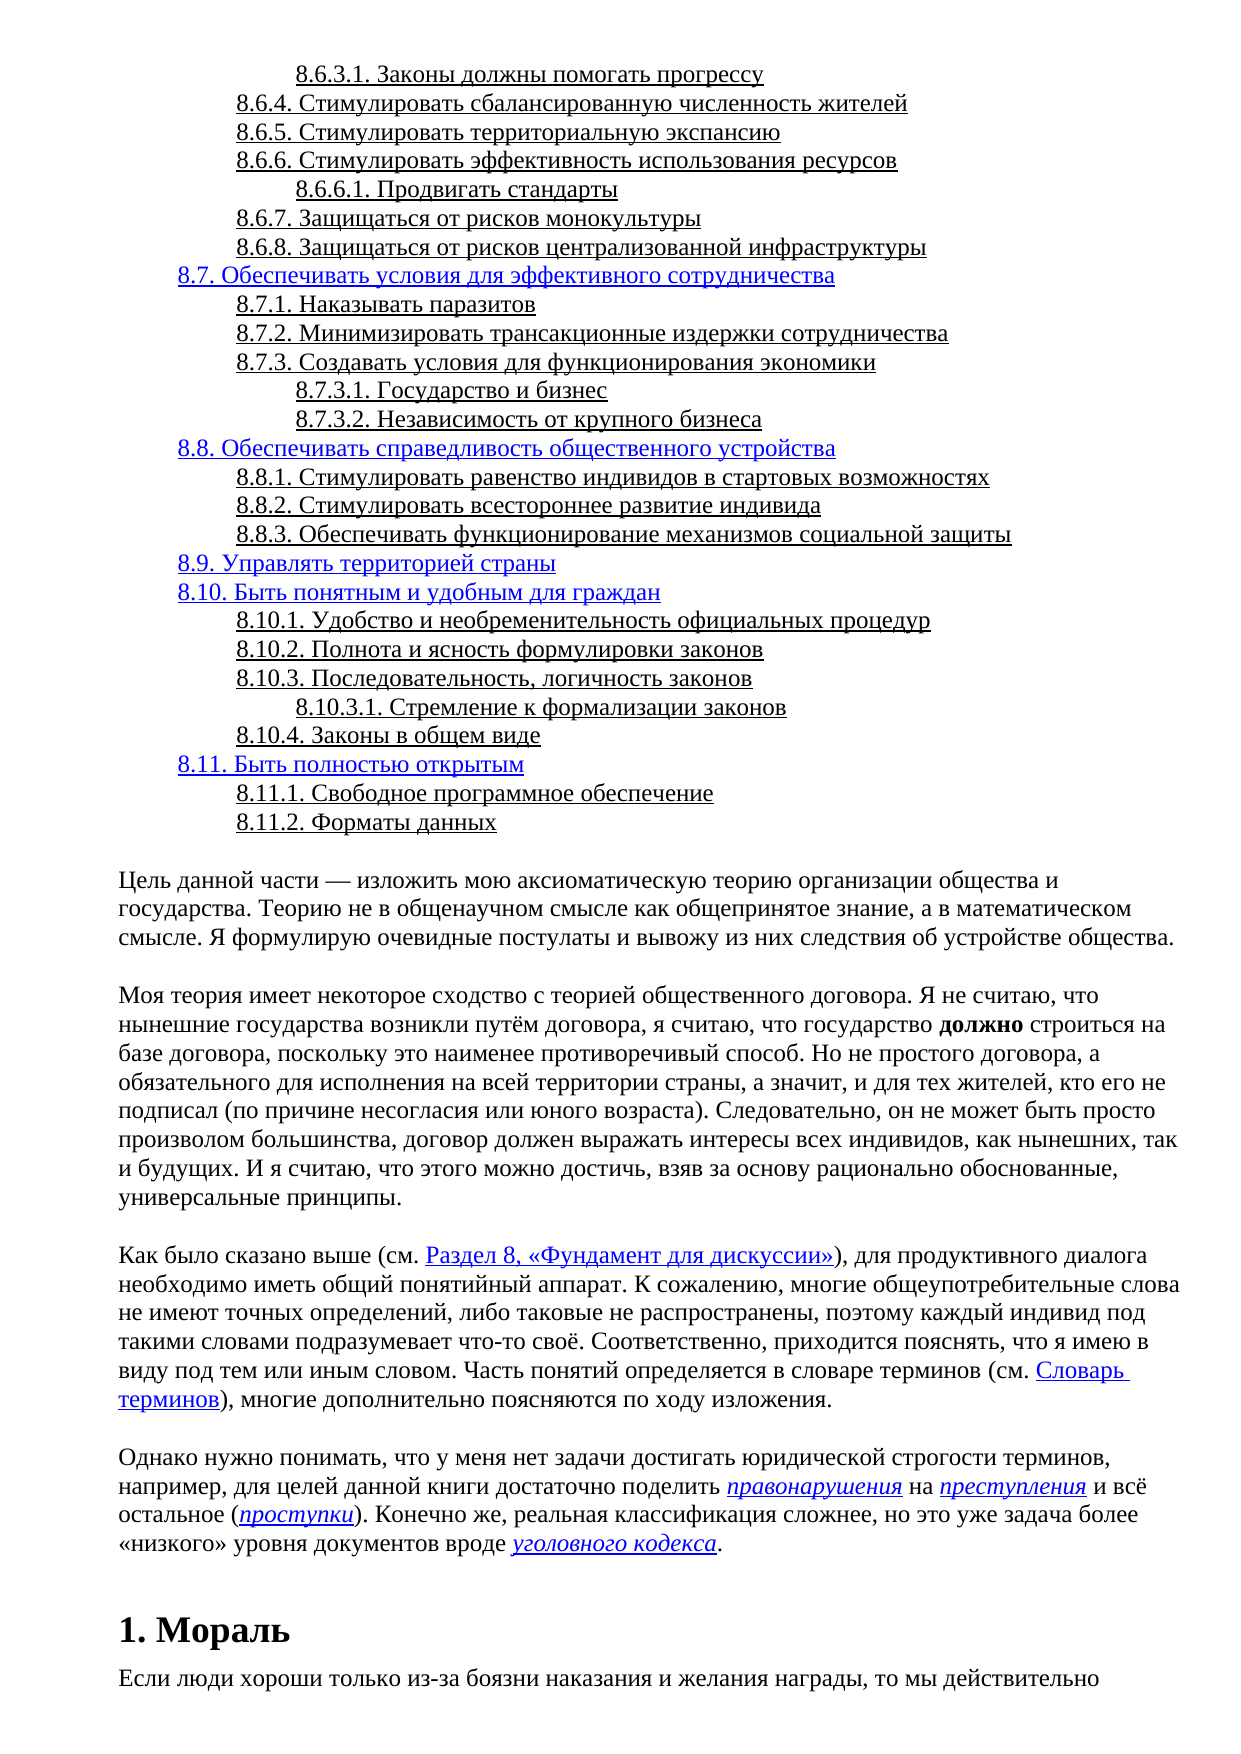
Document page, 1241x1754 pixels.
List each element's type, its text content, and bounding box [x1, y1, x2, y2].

subtitle 8.8. Обеспечивать справедливость общественного устройства [177, 433, 1181, 462]
subtitle 8.7.3.1. Государство и бизнес [295, 375, 1181, 404]
subtitle 8.7.3. Создавать условия для функционирования экономики [236, 347, 1181, 375]
subtitle 8.10.2. Полнота и ясность формулировки законов [236, 634, 1181, 663]
subtitle 8.6.3.1. Законы должны помогать прогрессу [295, 59, 1181, 88]
subtitle 8.7.2. Минимизировать трансакционные издержки сотрудничества [236, 318, 1181, 347]
text Цель данной части — изложить мою аксиоматическую теорию организации общества и государства. Теорию не в общенаучном смысле как общепринятое знание, а в математическом смысле. Я формулирую очевидные постулаты и вывожу из них следствия об устройстве общества. [118, 865, 1181, 951]
subtitle 8.11.1. Свободное программное обеспечение [236, 778, 1181, 807]
text Как было сказано выше (см. Раздел 8, «Фундамент для дискуссии»), для продуктивного диалога необходимо иметь общий понятийный аппарат. К сожалению, многие общеупотребительные слова не имеют точных определений, либо таковые не распространены, поэтому каждый индивид под такими словами подразумевает что-то своё. Соответственно, приходится пояснять, что я имею в виду под тем или иным словом. Часть понятий определяется в словаре терминов (см. Словарь терминов), многие дополнительно поясняются по ходу изложения. [118, 1240, 1181, 1412]
text Однако нужно понимать, что у меня нет задачи достигать юридической строгости терминов, например, для целей данной книги достаточно поделить правонарушения на преступления и всё остальное (проступки). Конечно же, реальная классификация сложнее, но это уже задача более «низкого» уровня документов вроде уголовного кодекса. [118, 1442, 1181, 1557]
subtitle 8.6.6.1. Продвигать стандарты [295, 174, 1181, 203]
subtitle 8.6.5. Стимулировать территориальную экспансию [236, 117, 1181, 145]
subtitle 8.10.3.1. Стремление к формализации законов [295, 692, 1181, 720]
subtitle 8.7.3.2. Независимость от крупного бизнеса [295, 404, 1181, 433]
text Если люди хороши только из-за боязни наказания и желания награды, то мы действительно [118, 1663, 1181, 1692]
subtitle 8.10. Быть понятным и удобным для граждан [177, 577, 1181, 605]
subtitle 8.6.8. Защищаться от рисков централизованной инфраструктуры [236, 232, 1181, 260]
subtitle 8.7.1. Наказывать паразитов [236, 289, 1181, 318]
subtitle 8.11.2. Форматы данных [236, 807, 1181, 835]
text Моя теория имеет некоторое сходство с теорией общественного договора. Я не считаю, что нынешние государства возникли путём договора, я считаю, что государство должно строиться на базе договора, поскольку это наименее противоречивый способ. Но не простого договора, а обязательного для исполнения на всей территории страны, а значит, и для тех жителей, кто его не подписал (по причине несогласия или юного возраста). Следовательно, он не может быть просто произволом большинства, договор должен выражать интересы всех индивидов, как нынешних, так и будущих. И я считаю, что этого можно достичь, взяв за основу рационально обоснованные, универсальные принципы. [118, 981, 1181, 1211]
subtitle 8.6.4. Стимулировать сбалансированную численность жителей [236, 88, 1181, 117]
subtitle 8.9. Управлять территорией страны [177, 548, 1181, 577]
subtitle 8.7. Обеспечивать условия для эффективного сотрудничества [177, 260, 1181, 289]
subtitle 1. Мораль [118, 1607, 1181, 1650]
subtitle 8.6.6. Стимулировать эффективность использования ресурсов [236, 145, 1181, 174]
subtitle 8.11. Быть полностью открытым [177, 749, 1181, 778]
subtitle 8.10.1. Удобство и необременительность официальных процедур [236, 605, 1181, 634]
subtitle 8.10.3. Последовательность, логичность законов [236, 663, 1181, 692]
subtitle 8.8.2. Стимулировать всестороннее развитие индивида [236, 490, 1181, 519]
subtitle 8.6.7. Защищаться от рисков монокультуры [236, 203, 1181, 232]
subtitle 8.8.1. Стимулировать равенство индивидов в стартовых возможностях [236, 462, 1181, 490]
subtitle 8.10.4. Законы в общем виде [236, 720, 1181, 749]
subtitle 8.8.3. Обеспечивать функционирование механизмов социальной защиты [236, 519, 1181, 548]
